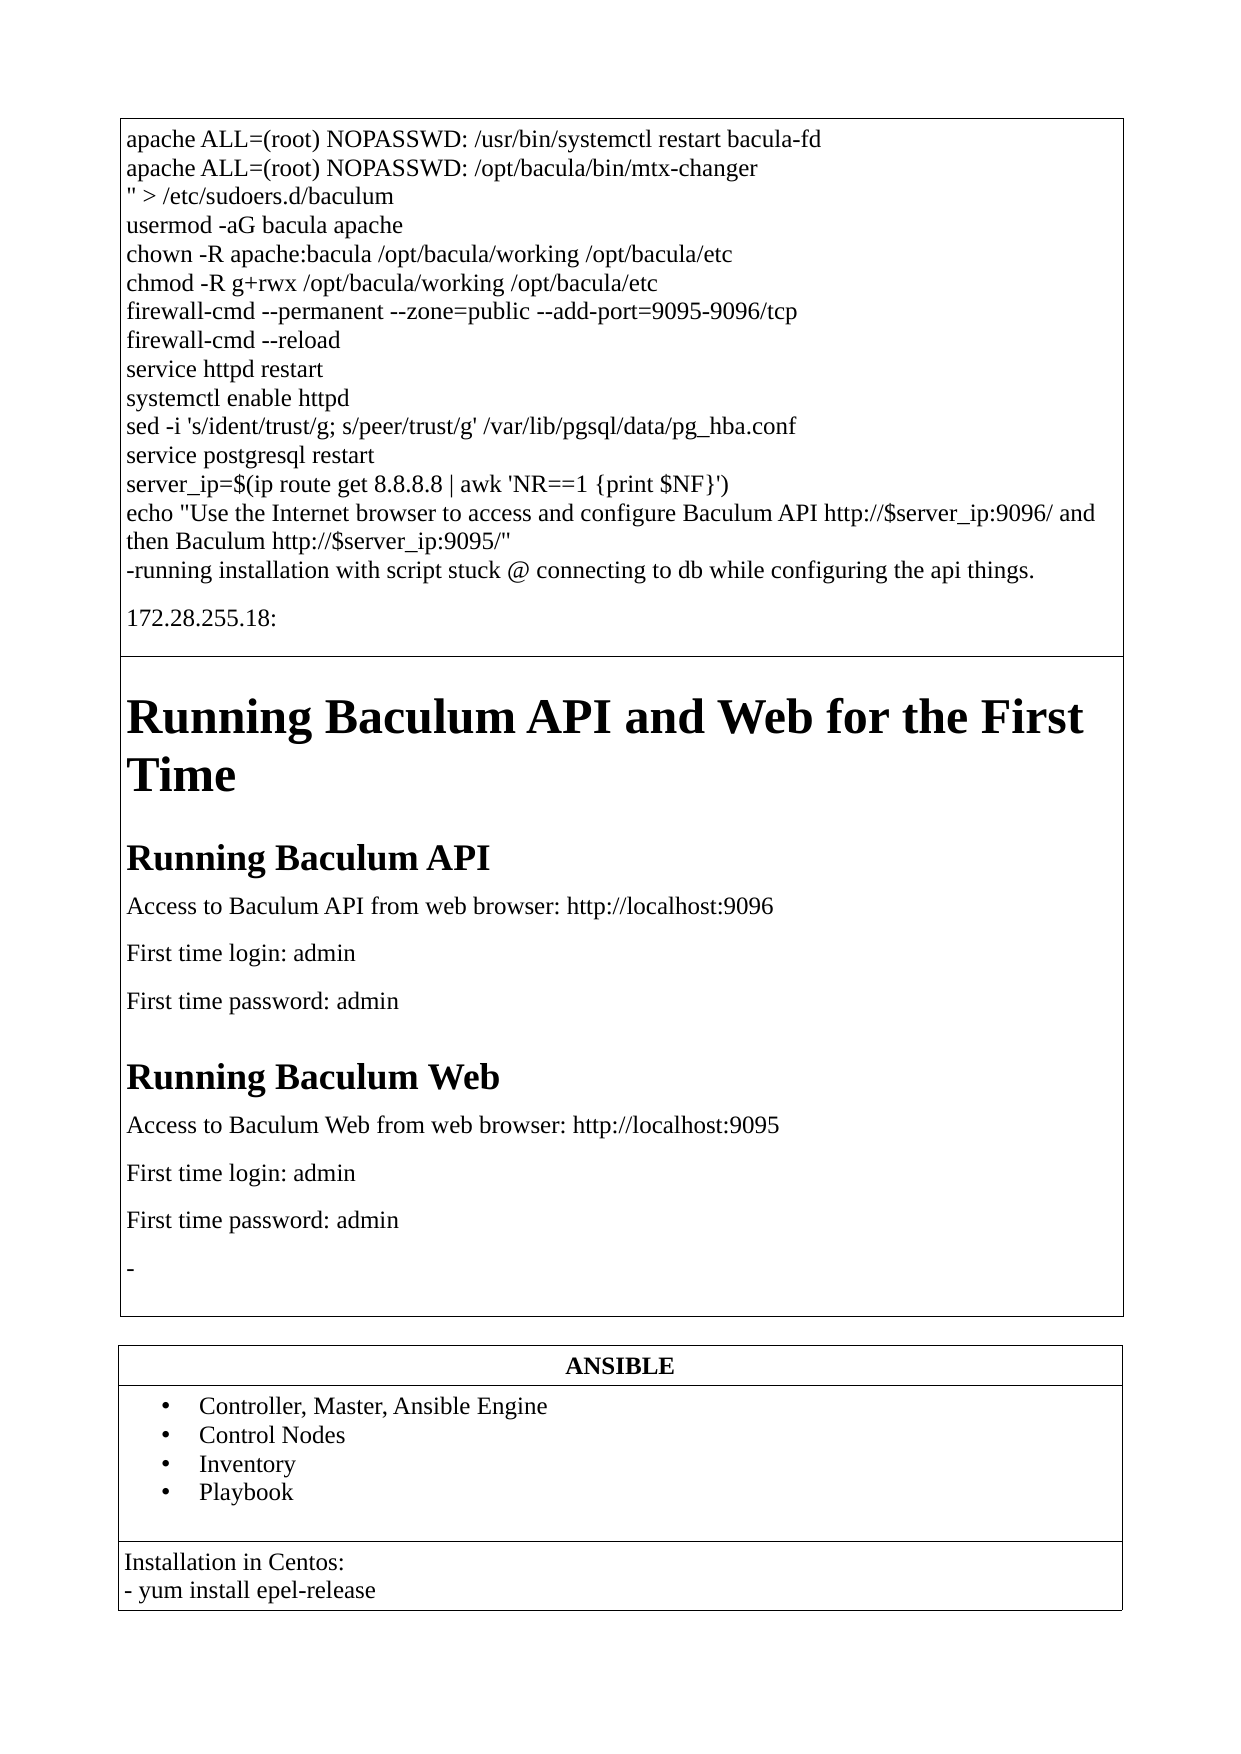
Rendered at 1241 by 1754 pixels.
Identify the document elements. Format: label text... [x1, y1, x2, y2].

table_cell Installation in Centos: - yum install epel-release [119, 1542, 1122, 1610]
table_cell apache ALL=(root) NOPASSWD: /usr/bin/systemctl restart bacula-fd apache ALL=(root) NOPASSWD: /opt/bacula/bin/mtx-changer " > /etc/sudoers.d/baculum usermod -aG bacula apache chown -R apache:bacula /opt/bacula/working /opt/bacula/etc chmod -R g+rwx /opt/bacula/working /opt/bacula/etc firewall-cmd --permanent --zone=public --add-port=9095-9096/tcp firewall-cmd --reload service httpd restart systemctl enable httpd sed -i 's/ident/trust/g; s/peer/trust/g' /var/lib/pgsql/data/pg_hba.conf service postgresql restart server_ip=$(ip route get 8.8.8.8 | awk 'NR==1 {print $NF}') echo "Use the Internet browser to access and configure Baculum API http://$server_ip:9096/ and then Baculum http://$server_ip:9095/" -running installation with script stuck @ connecting to db while configuring the api things. 172.28.255.18: [121, 119, 1123, 656]
table_cell Controller, Master, Ansible Engine Control Nodes Inventory Playbook [119, 1386, 1122, 1541]
table_cell Running Baculum API and Web for the First Time Running Baculum API Access to Baculum API from web browser: http://localhost:9096 First time login: admin First time password: admin Running Baculum Web Access to Baculum Web from web browser: http://localhost:9095 First time login: admin First time password: admin - [121, 657, 1123, 1316]
table_header ANSIBLE [119, 1346, 1122, 1385]
